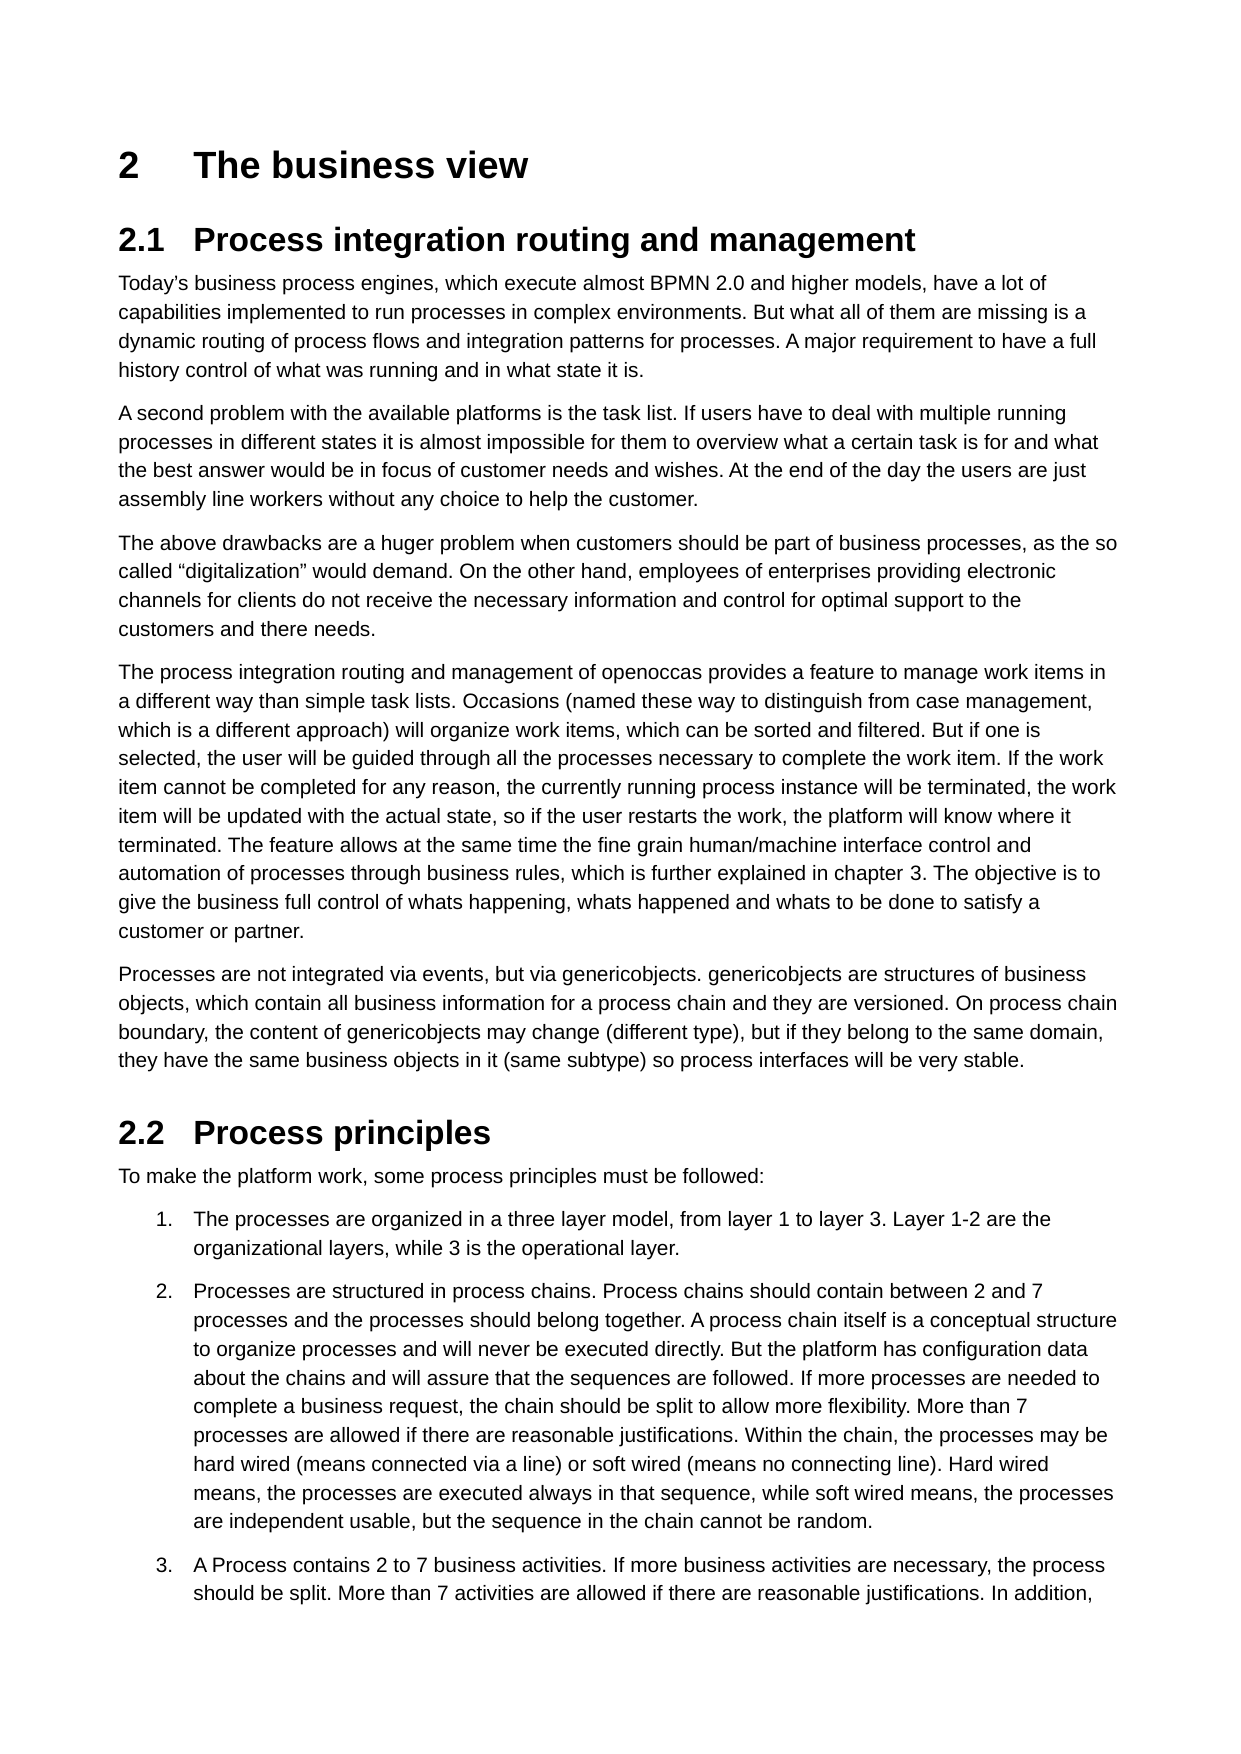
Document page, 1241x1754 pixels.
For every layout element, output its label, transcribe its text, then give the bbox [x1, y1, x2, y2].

text Processes are not integrated via events, but via genericobjects. genericobjects are structures of business objects, which contain all business information for a process chain and they are versioned. On process chain boundary, the content of genericobjects may change (different type), but if they belong to the same domain, they have the same business objects in it (same subtype) so process interfaces will be very stable. [118, 962, 1122, 1072]
list The processes are organized in a three layer model, from layer 1 to layer 3. Layer 1-2 are the organizational layers, while 3 is the operational layer. [156, 1207, 1122, 1260]
text The process integration routing and management of openoccas provides a feature to manage work items in a different way than simple task lists. Occasions (named these way to distinguish from case management, which is a different approach) will organize work items, which can be sorted and filtered. But if one is selected, the user will be guided through all the processes necessary to complete the work item. If the work item cannot be completed for any reason, the currently running process instance will be terminated, the work item will be updated with the actual state, so if the user restarts the work, the platform will know where it terminated. The feature allows at the same time the fine grain human/machine interface control and automation of processes through business rules, which is further explained in chapter 3. The objective is to give the business full control of whats happening, whats happened and whats to be done to satisfy a customer or partner. [118, 660, 1122, 943]
text The above drawbacks are a huger problem when customers should be part of business processes, as the so called “digitalization” would demand. On the other hand, employees of enterprises providing electronic channels for clients do not receive the necessary information and control for optimal support to the customers and there needs. [118, 530, 1122, 641]
text Today’s business process engines, which execute almost BPMN 2.0 and higher models, have a lot of capabilities implemented to run processes in complex environments. But what all of them are missing is a dynamic routing of process flows and integration patterns for processes. A major requirement to have a full history control of what was running and in what state it is. [118, 271, 1122, 381]
text To make the platform work, some process principles must be followed: [118, 1164, 1122, 1188]
text A second problem with the available platforms is the task list. If users have to deal with multiple running processes in different states it is almost impossible for them to overview what a certain task is for and what the best answer would be in focus of customer needs and wishes. At the end of the day the users are just assembly line workers without any choice to help the customer. [118, 401, 1122, 511]
subtitle Process principles [118, 1112, 1122, 1151]
subtitle The business view [118, 143, 1122, 187]
list A Process contains 2 to 7 business activities. If more business activities are necessary, the process should be split. More than 7 activities are allowed if there are reasonable justifications. In addition, [156, 1552, 1122, 1605]
list Processes are structured in process chains. Process chains should contain between 2 and 7 processes and the processes should belong together. A process chain itself is a conceptual structure to organize processes and will never be executed directly. But the platform has configuration data about the chains and will assure that the sequences are followed. If more processes are needed to complete a business request, the chain should be split to allow more flexibility. More than 7 processes are allowed if there are reasonable justifications. Within the chain, the processes may be hard wired (means connected via a line) or soft wired (means no connecting line). Hard wired means, the processes are executed always in that sequence, while soft wired means, the processes are independent usable, but the sequence in the chain cannot be random. [156, 1279, 1122, 1533]
subtitle Process integration routing and management [118, 220, 1122, 259]
